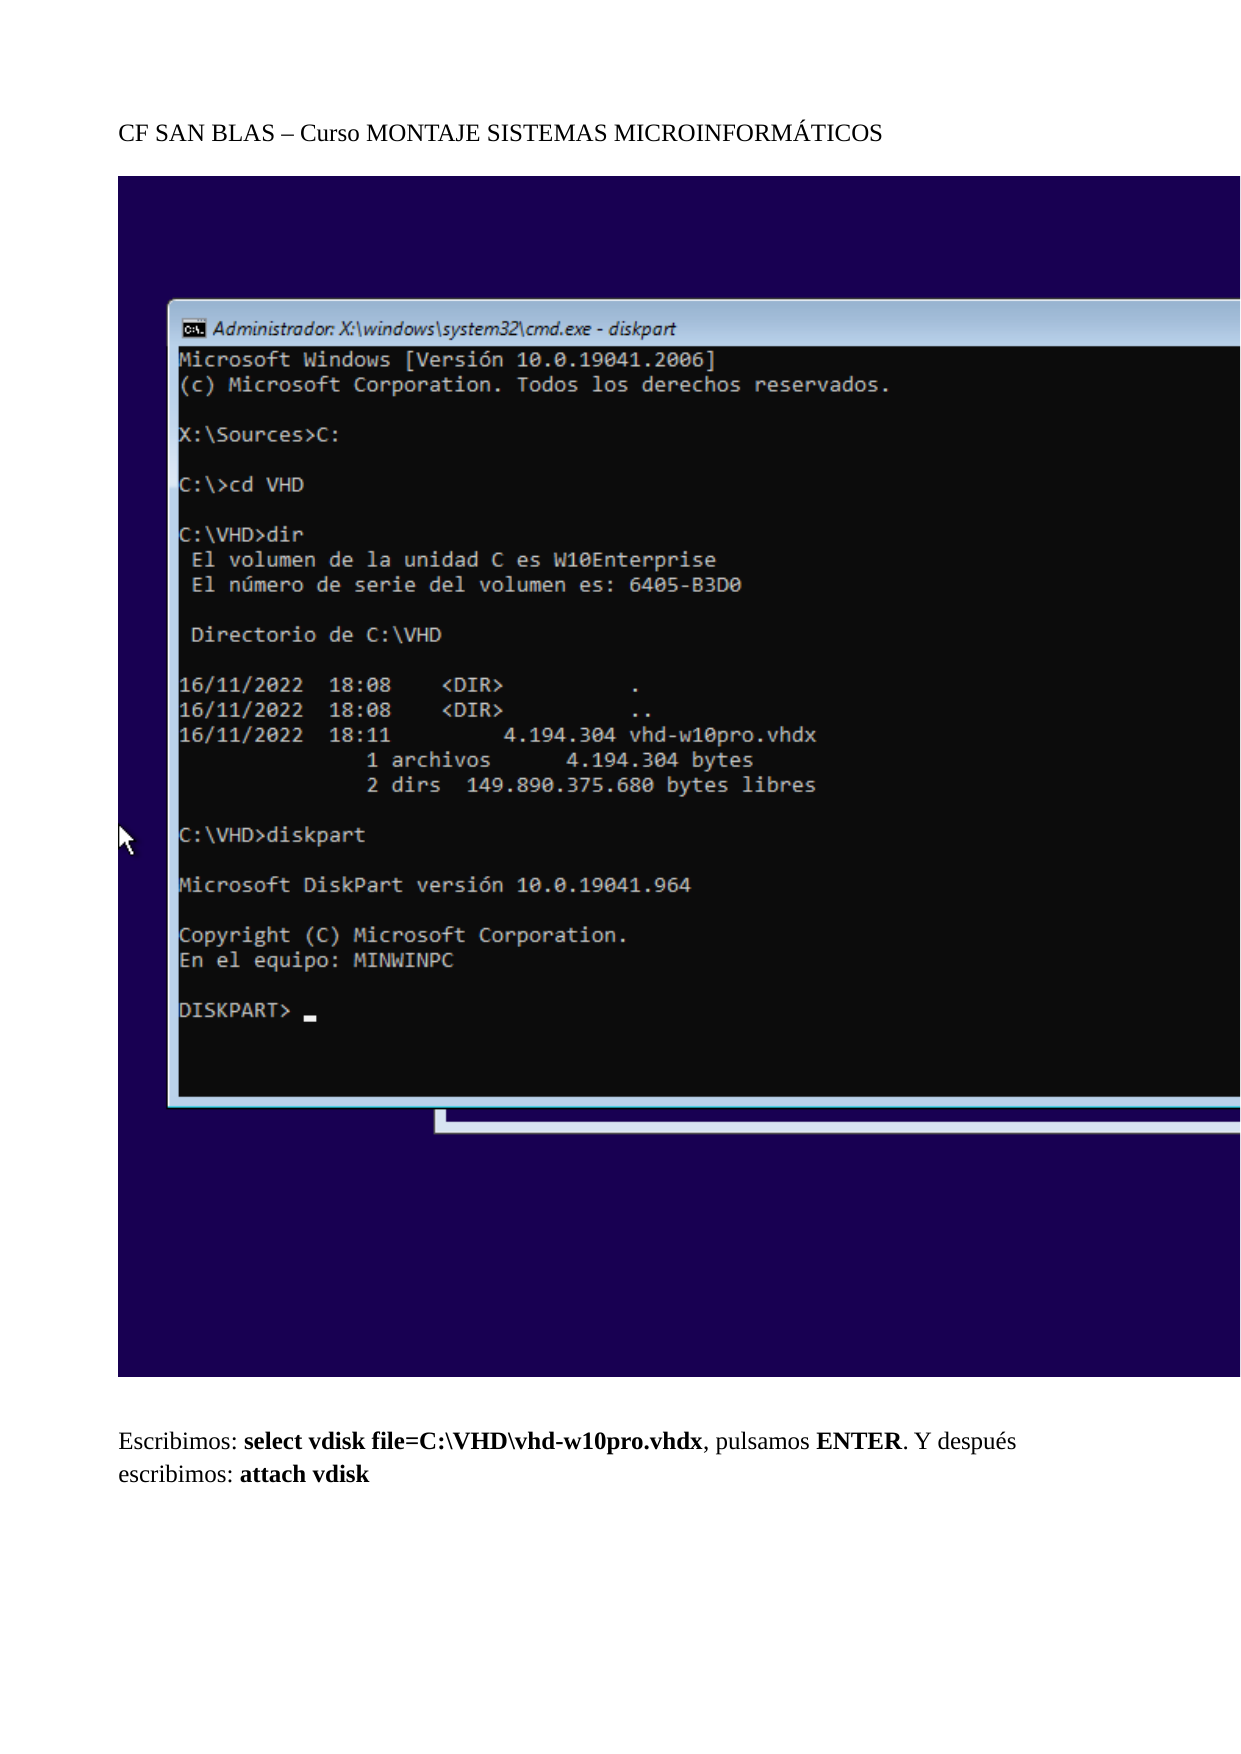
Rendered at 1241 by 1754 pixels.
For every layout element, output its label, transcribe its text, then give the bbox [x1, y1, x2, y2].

text Escribimos: select vdisk file=C:\VHD\vhd-w10pro.vhdx, pulsamos ENTER. Y después escribimos: attach vdisk [118, 1426, 1122, 1488]
picture [118, 176, 1241, 1377]
